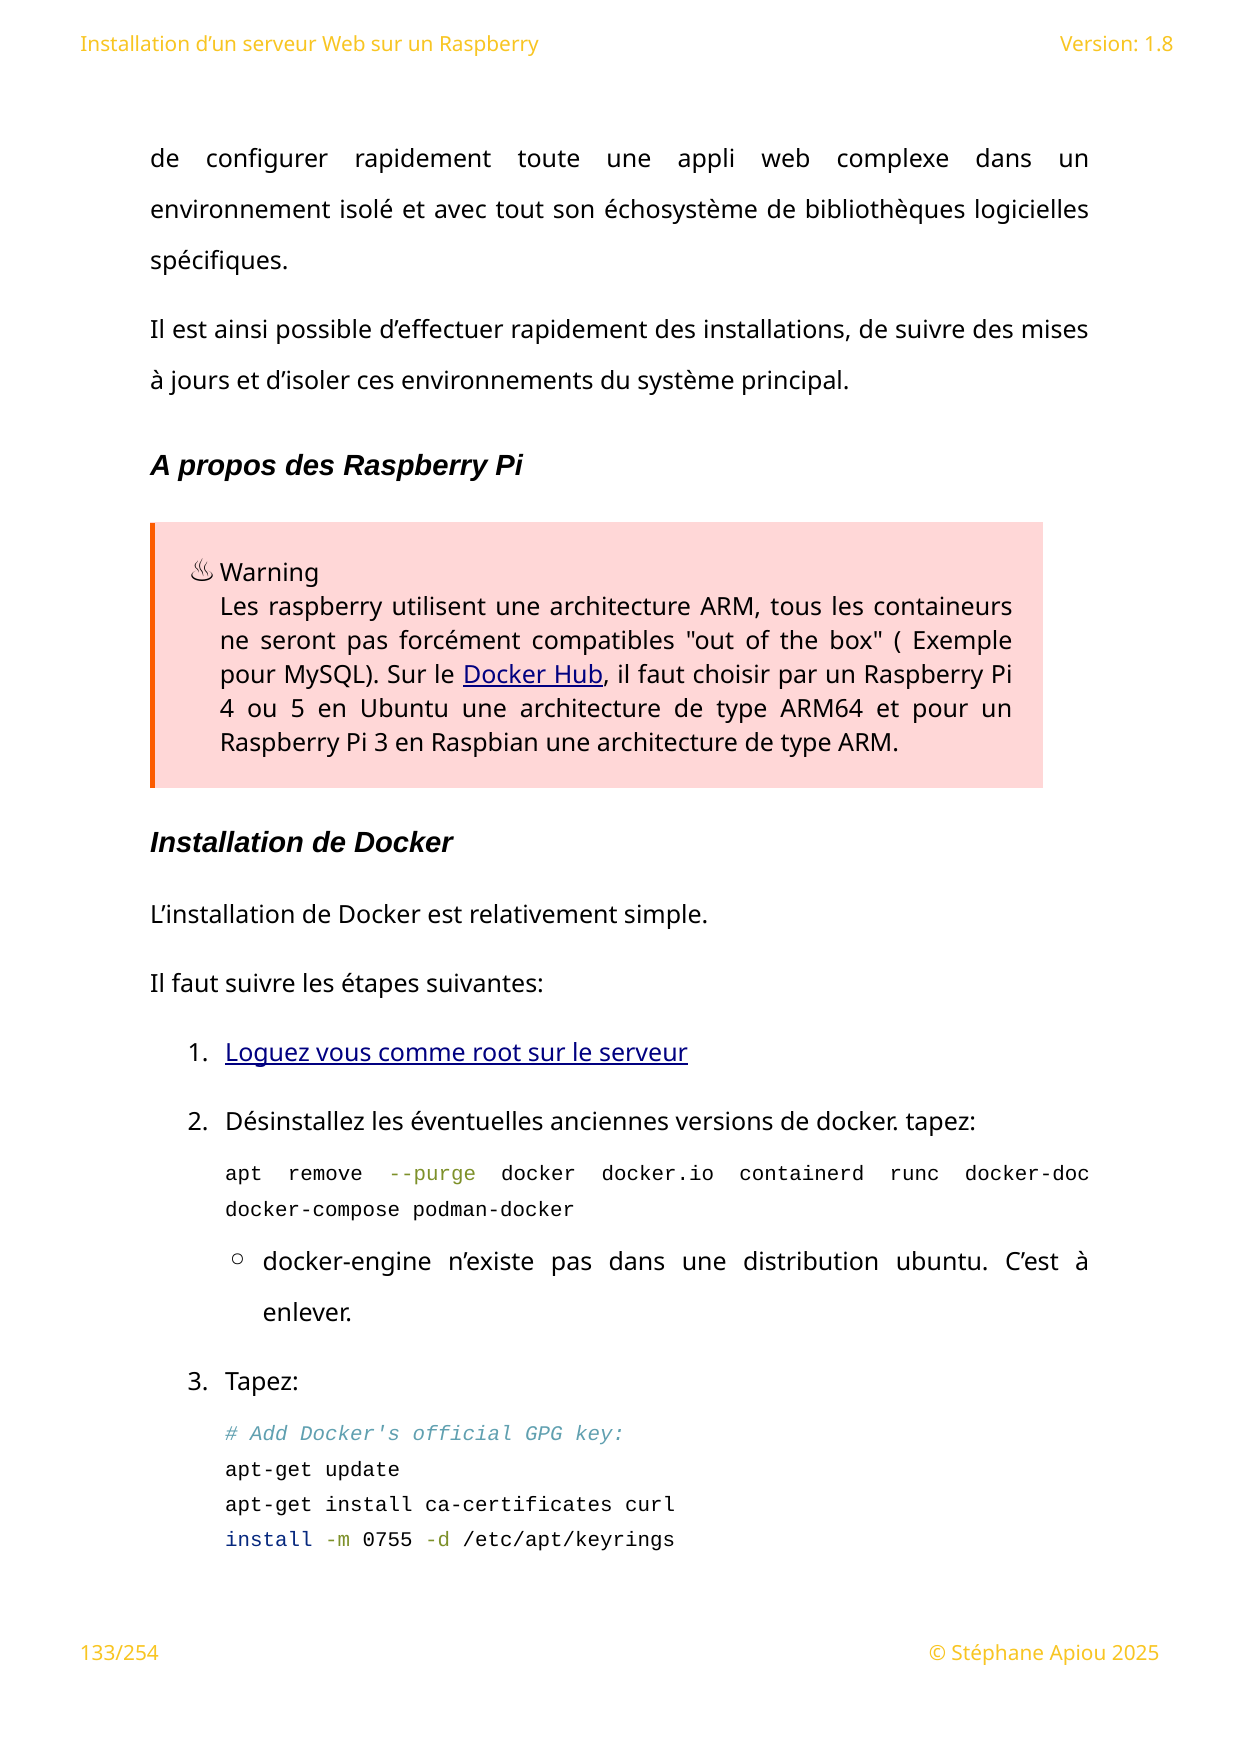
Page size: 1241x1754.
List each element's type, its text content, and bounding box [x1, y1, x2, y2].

list apt remove --purge docker docker.io containerd runc docker-doc docker-compose podman-docker [187, 1163, 1090, 1222]
list docker-engine n’existe pas dans une distribution ubuntu. C’est à enlever. [225, 1243, 1090, 1328]
list install -m 0755 -d /etc/apt/keyrings [187, 1529, 1090, 1553]
text L’installation de Docker est relativement simple. [150, 897, 1090, 931]
list Tapez: [187, 1363, 1090, 1397]
text Il faut suivre les étapes suivantes: [150, 966, 1090, 999]
list Warning Les raspberry utilisent une architecture ARM, tous les containeurs ne seront pas forcément compatibles "out of the box" ( Exemple pour MySQL). Sur le Docker Hub, il faut choisir par un Raspberry Pi 4 ou 5 en Ubuntu une architecture de type ARM64 et pour un Raspberry Pi 3 en Raspbian une architecture de type ARM. [150, 522, 1043, 788]
list # Add Docker's official GPG key: [187, 1423, 1090, 1447]
list apt-get update [187, 1459, 1090, 1482]
subtitle A propos des Raspberry Pi [150, 448, 1090, 481]
list Loguez vous comme root sur le serveur [187, 1034, 1090, 1068]
list Désinstallez les éventuelles anciennes versions de docker. tapez: [187, 1103, 1090, 1137]
subtitle Installation de Docker [150, 825, 1090, 858]
text Il est ainsi possible d’effectuer rapidement des installations, de suivre des mises à jours et d’isoler ces environnements du système principal. [150, 312, 1090, 397]
list apt-get install ca-certificates curl [187, 1494, 1090, 1518]
text de configurer rapidement toute une appli web complexe dans un environnement isolé et avec tout son échosystème de bibliothèques logicielles spécifiques. [150, 141, 1090, 277]
